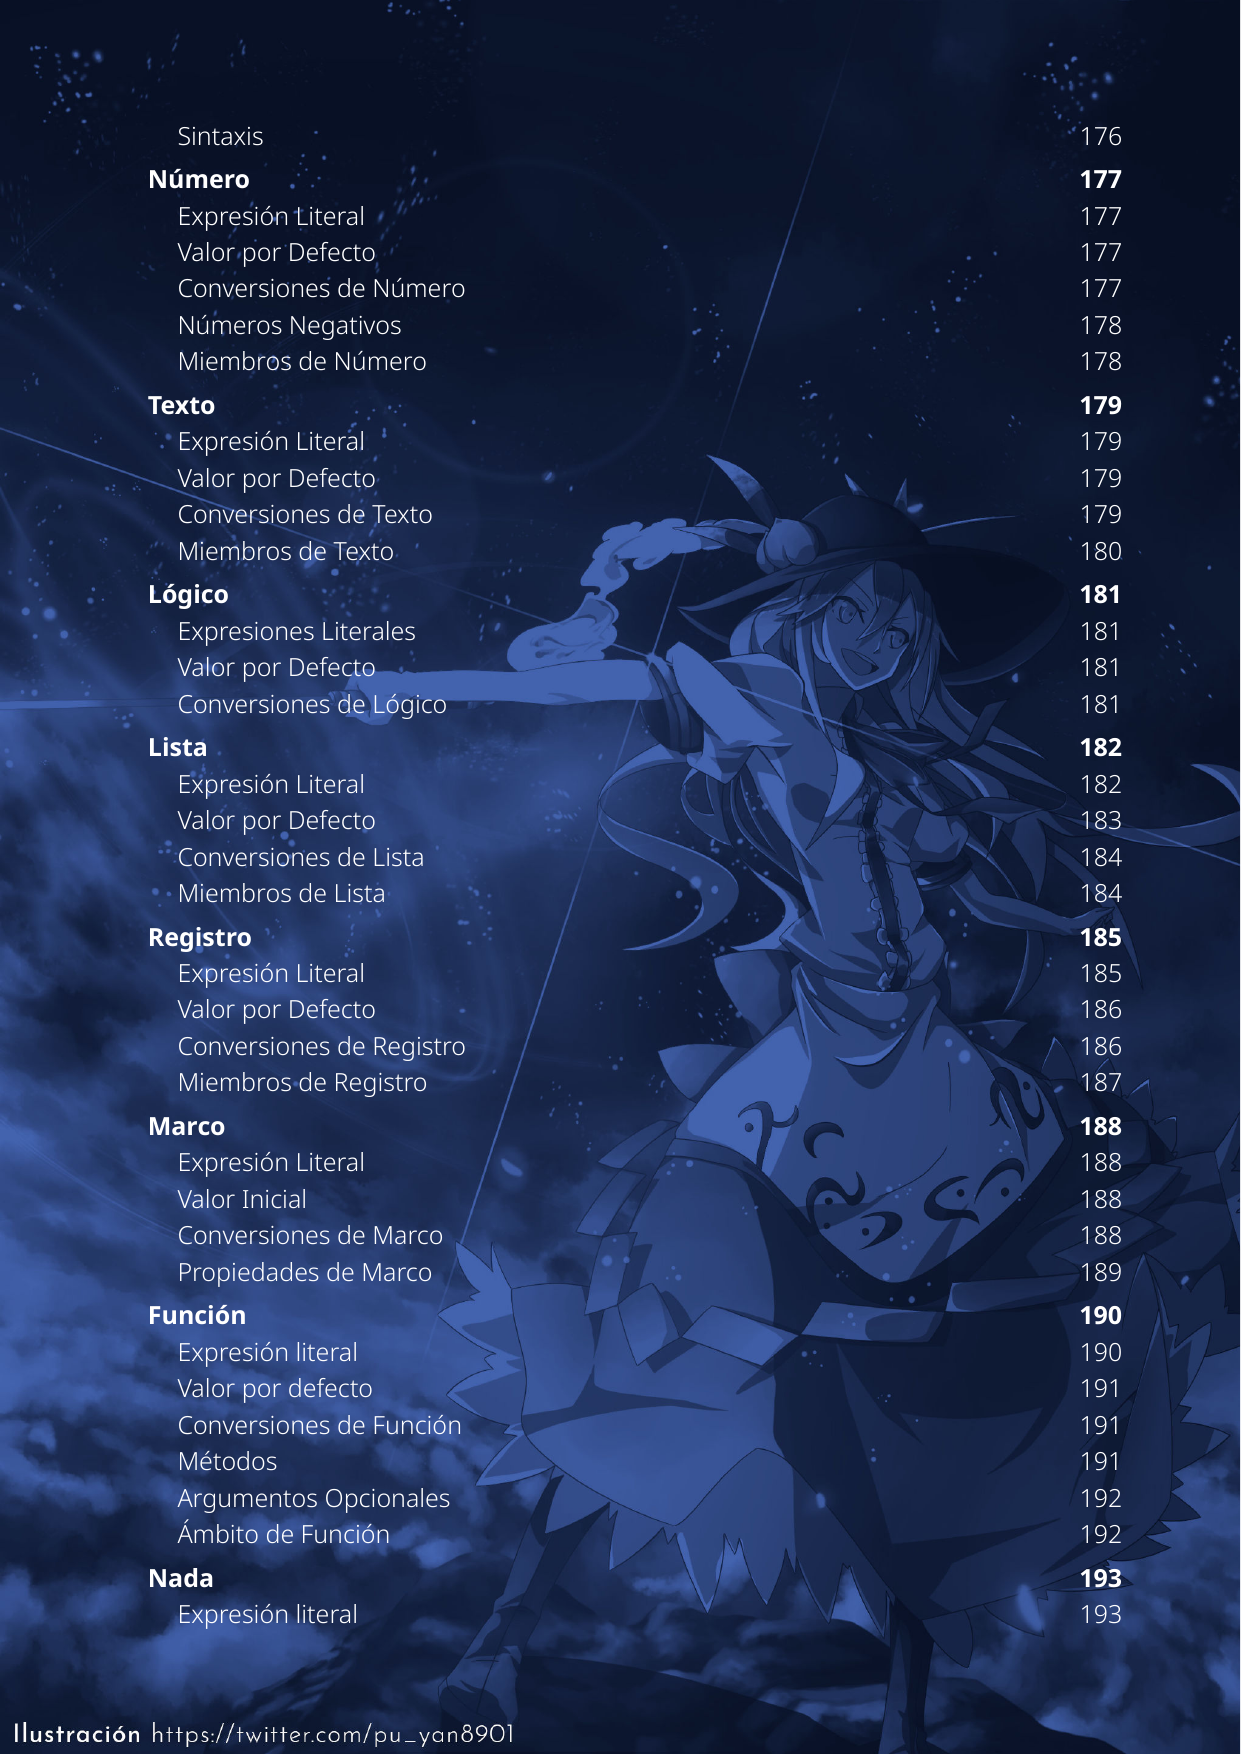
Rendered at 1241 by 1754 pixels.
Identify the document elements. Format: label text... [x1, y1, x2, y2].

text Nada 193 [148, 1560, 1122, 1594]
text Expresión literal 190 [177, 1334, 1122, 1368]
text Valor por Defecto 186 [177, 992, 1122, 1026]
text Texto 179 [148, 387, 1122, 422]
text Valor por defecto 191 [177, 1371, 1122, 1405]
text Conversiones de Función 191 [177, 1407, 1122, 1441]
text Expresión Literal 179 [177, 424, 1122, 458]
text Expresión Literal 177 [177, 198, 1122, 232]
text Marco 188 [148, 1108, 1122, 1143]
text Expresión Literal 185 [177, 956, 1122, 990]
text Expresión Literal 182 [177, 766, 1122, 800]
text Valor por Defecto 183 [177, 803, 1122, 837]
text Conversiones de Marco 188 [177, 1218, 1122, 1252]
text Registro 185 [148, 919, 1122, 953]
text Lógico 181 [148, 577, 1122, 611]
text Expresiones Literales 181 [177, 613, 1122, 647]
text Función 190 [148, 1298, 1122, 1332]
text Conversiones de Registro 186 [177, 1028, 1122, 1063]
text Lista 182 [148, 730, 1122, 764]
text Número 177 [148, 162, 1122, 196]
text Conversiones de Lógico 181 [177, 686, 1122, 720]
text Miembros de Lista 184 [177, 876, 1122, 910]
text Valor por Defecto 181 [177, 650, 1122, 684]
text Miembros de Registro 187 [177, 1065, 1122, 1099]
text Expresión literal 193 [177, 1597, 1122, 1631]
text Valor Inicial 188 [177, 1181, 1122, 1216]
picture [0, 0, 1241, 1754]
text Conversiones de Texto 179 [177, 497, 1122, 531]
text Conversiones de Lista 184 [177, 839, 1122, 873]
text Expresión Literal 188 [177, 1145, 1122, 1179]
text Miembros de Texto 180 [177, 533, 1122, 567]
text Valor por Defecto 177 [177, 234, 1122, 269]
text Valor por Defecto 179 [177, 460, 1122, 494]
text Sintaxis 176 [177, 118, 1122, 152]
text Métodos 191 [177, 1444, 1122, 1478]
text Conversiones de Número 177 [177, 271, 1122, 305]
text Números Negativos 178 [177, 307, 1122, 342]
text Argumentos Opcionales 192 [177, 1480, 1122, 1514]
text Miembros de Número 178 [177, 344, 1122, 378]
text Propiedades de Marco 189 [177, 1254, 1122, 1288]
text Ámbito de Función 192 [177, 1517, 1122, 1551]
